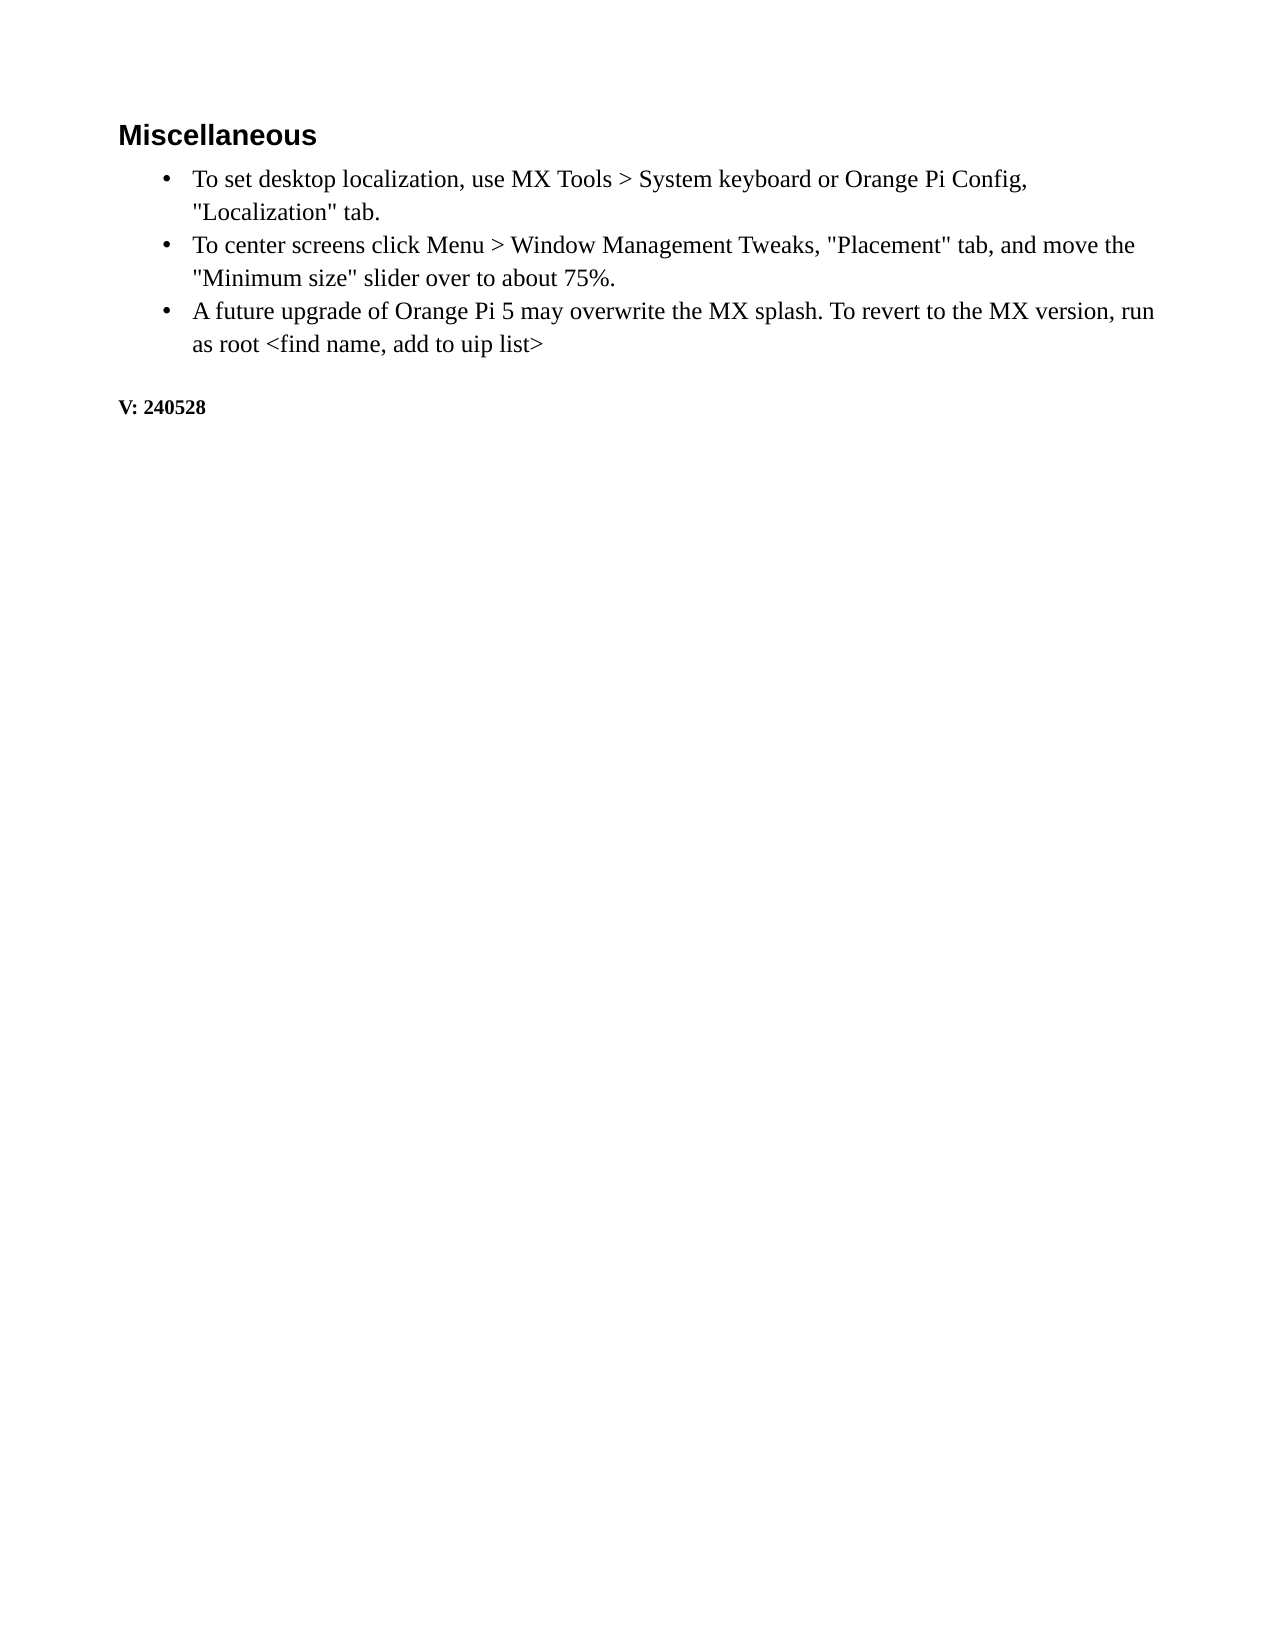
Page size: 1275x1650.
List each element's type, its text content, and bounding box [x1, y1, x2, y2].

list A future upgrade of Orange Pi 5 may overwrite the MX splash. To revert to the MX version, run as root <find name, add to uip list> [162, 296, 1157, 358]
list To set desktop localization, use MX Tools > System keyboard or Orange Pi Config, "Localization" tab. [162, 164, 1157, 226]
list To center screens click Menu > Window Management Tweaks, "Placement" tab, and move the "Minimum size" slider over to about 75%. [162, 230, 1157, 292]
text V: 240528 [118, 395, 1157, 419]
subtitle Miscellaneous [118, 118, 1157, 152]
